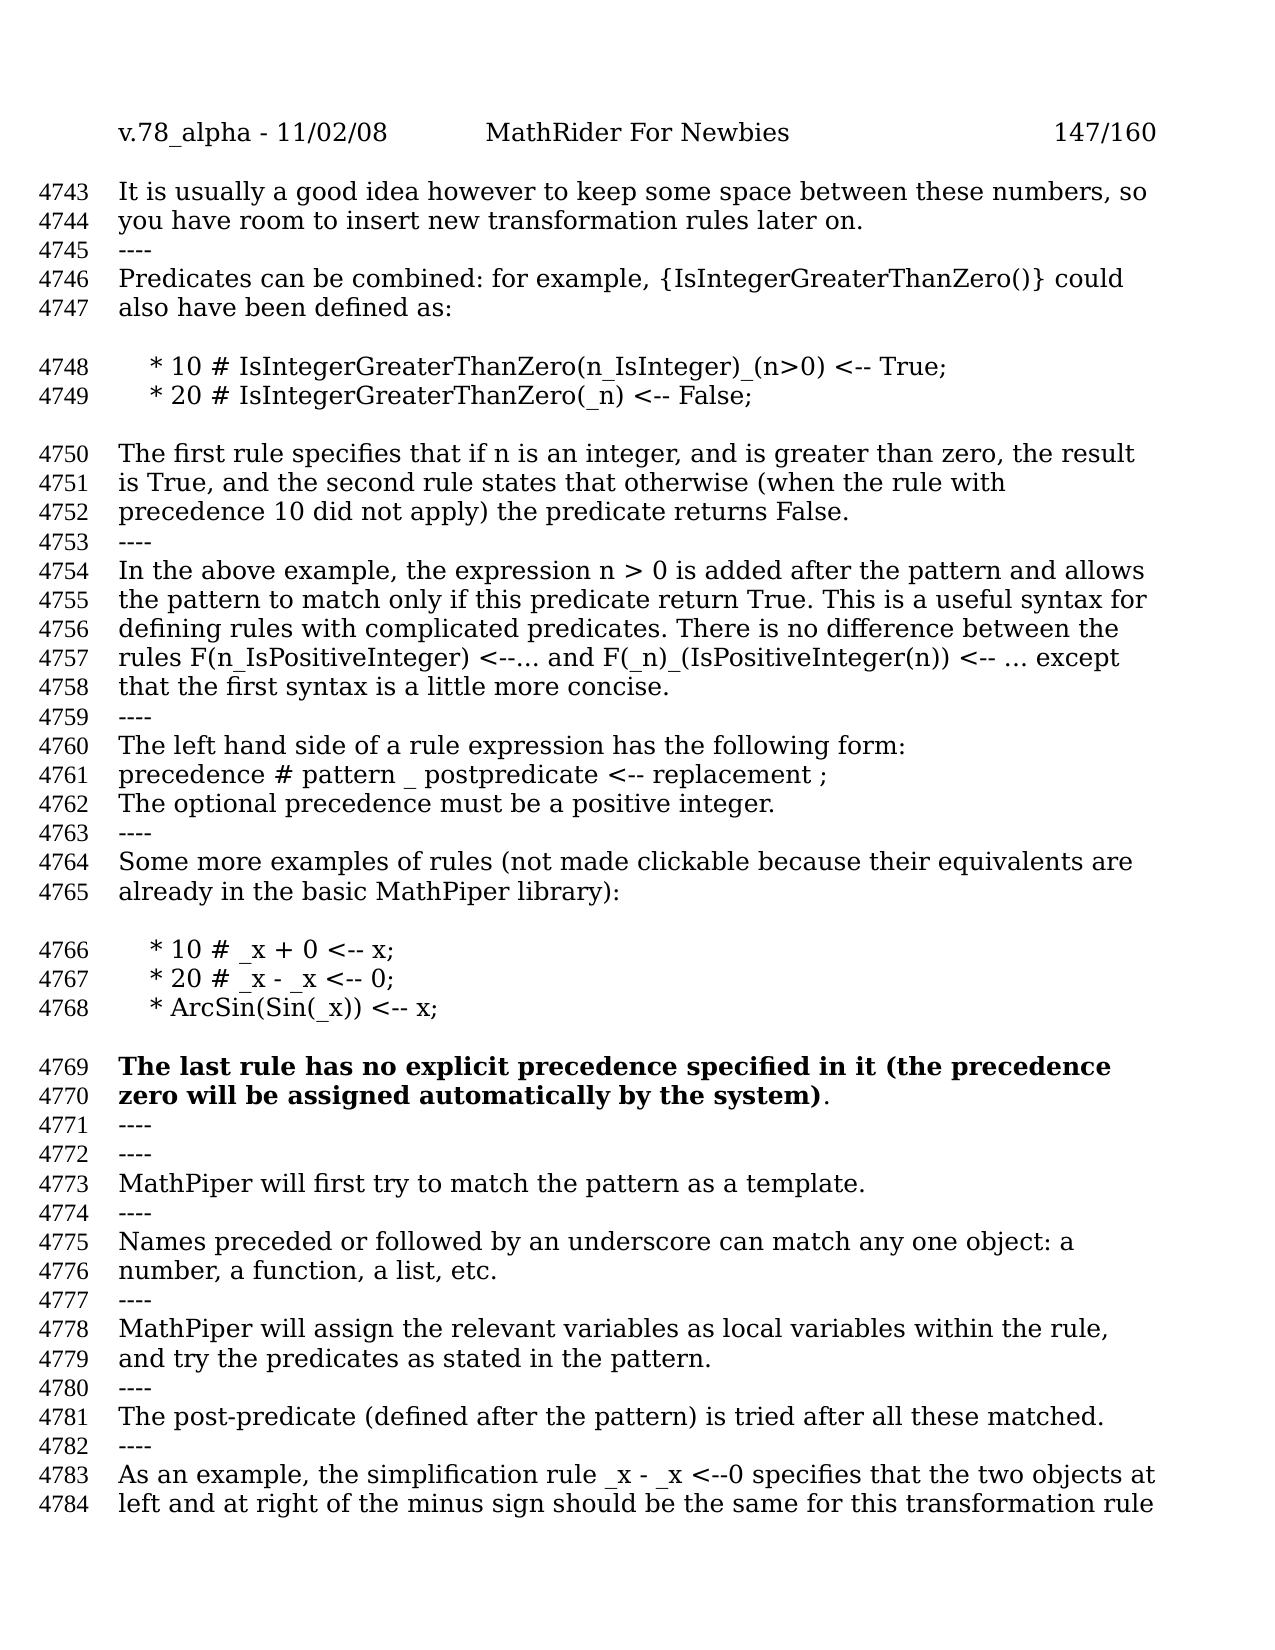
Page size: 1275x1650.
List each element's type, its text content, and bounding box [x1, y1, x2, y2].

text * 20 # IsIntegerGreaterThanZero(_n) <-- False; [118, 381, 1157, 410]
text MathPiper will assign the relevant variables as local variables within the rule, and try the predicates as stated in the pattern. [118, 1315, 1157, 1373]
text ---- [118, 1286, 1157, 1315]
text Some more examples of rules (not made clickable because their equivalents are already in the basic MathPiper library): [118, 848, 1157, 906]
text The first rule specifies that if n is an integer, and is greater than zero, the result is True, and the second rule states that otherwise (when the rule with precedence 10 did not apply) the predicate returns False. [118, 439, 1157, 527]
text As an example, the simplification rule _x - _x <--0 specifies that the two objects at left and at right of the minus sign should be the same for this transformation rule [118, 1461, 1157, 1519]
text * 10 # IsIntegerGreaterThanZero(n_IsInteger)_(n>0) <-- True; [118, 352, 1157, 381]
text In the above example, the expression n > 0 is added after the pattern and allows the pattern to match only if this predicate return True. This is a useful syntax for defining rules with complicated predicates. There is no difference between the rules F(n_IsPositiveInteger) <--... and F(_n)_(IsPositiveInteger(n)) <-- ... except that the first syntax is a little more concise. [118, 556, 1157, 702]
text The optional precedence must be a positive integer. [118, 789, 1157, 818]
text MathPiper will first try to match the pattern as a template. [118, 1169, 1157, 1198]
text ---- [118, 1140, 1157, 1169]
text * 10 # _x + 0 <-- x; [118, 935, 1157, 964]
text The last rule has no explicit precedence specified in it (the precedence zero will be assigned automatically by the system). [118, 1052, 1157, 1111]
text The post-predicate (defined after the pattern) is tried after all these matched. [118, 1402, 1157, 1431]
text ---- [118, 818, 1157, 848]
text ---- [118, 1373, 1157, 1402]
text ---- [118, 1431, 1157, 1461]
text It is usually a good idea however to keep some space between these numbers, so you have room to insert new transformation rules later on. [118, 177, 1157, 235]
text precedence # pattern _ postpredicate <-- replacement ; [118, 760, 1157, 789]
text Predicates can be combined: for example, {IsIntegerGreaterThanZero()} could also have been defined as: [118, 264, 1157, 323]
text ---- [118, 1198, 1157, 1227]
text ---- [118, 1111, 1157, 1140]
text ---- [118, 527, 1157, 556]
text The left hand side of a rule expression has the following form: [118, 731, 1157, 760]
text Names preceded or followed by an underscore can match any one object: a number, a function, a list, etc. [118, 1227, 1157, 1286]
text * 20 # _x - _x <-- 0; [118, 964, 1157, 993]
text ---- [118, 702, 1157, 731]
text ---- [118, 235, 1157, 264]
text * ArcSin(Sin(_x)) <-- x; [118, 993, 1157, 1023]
